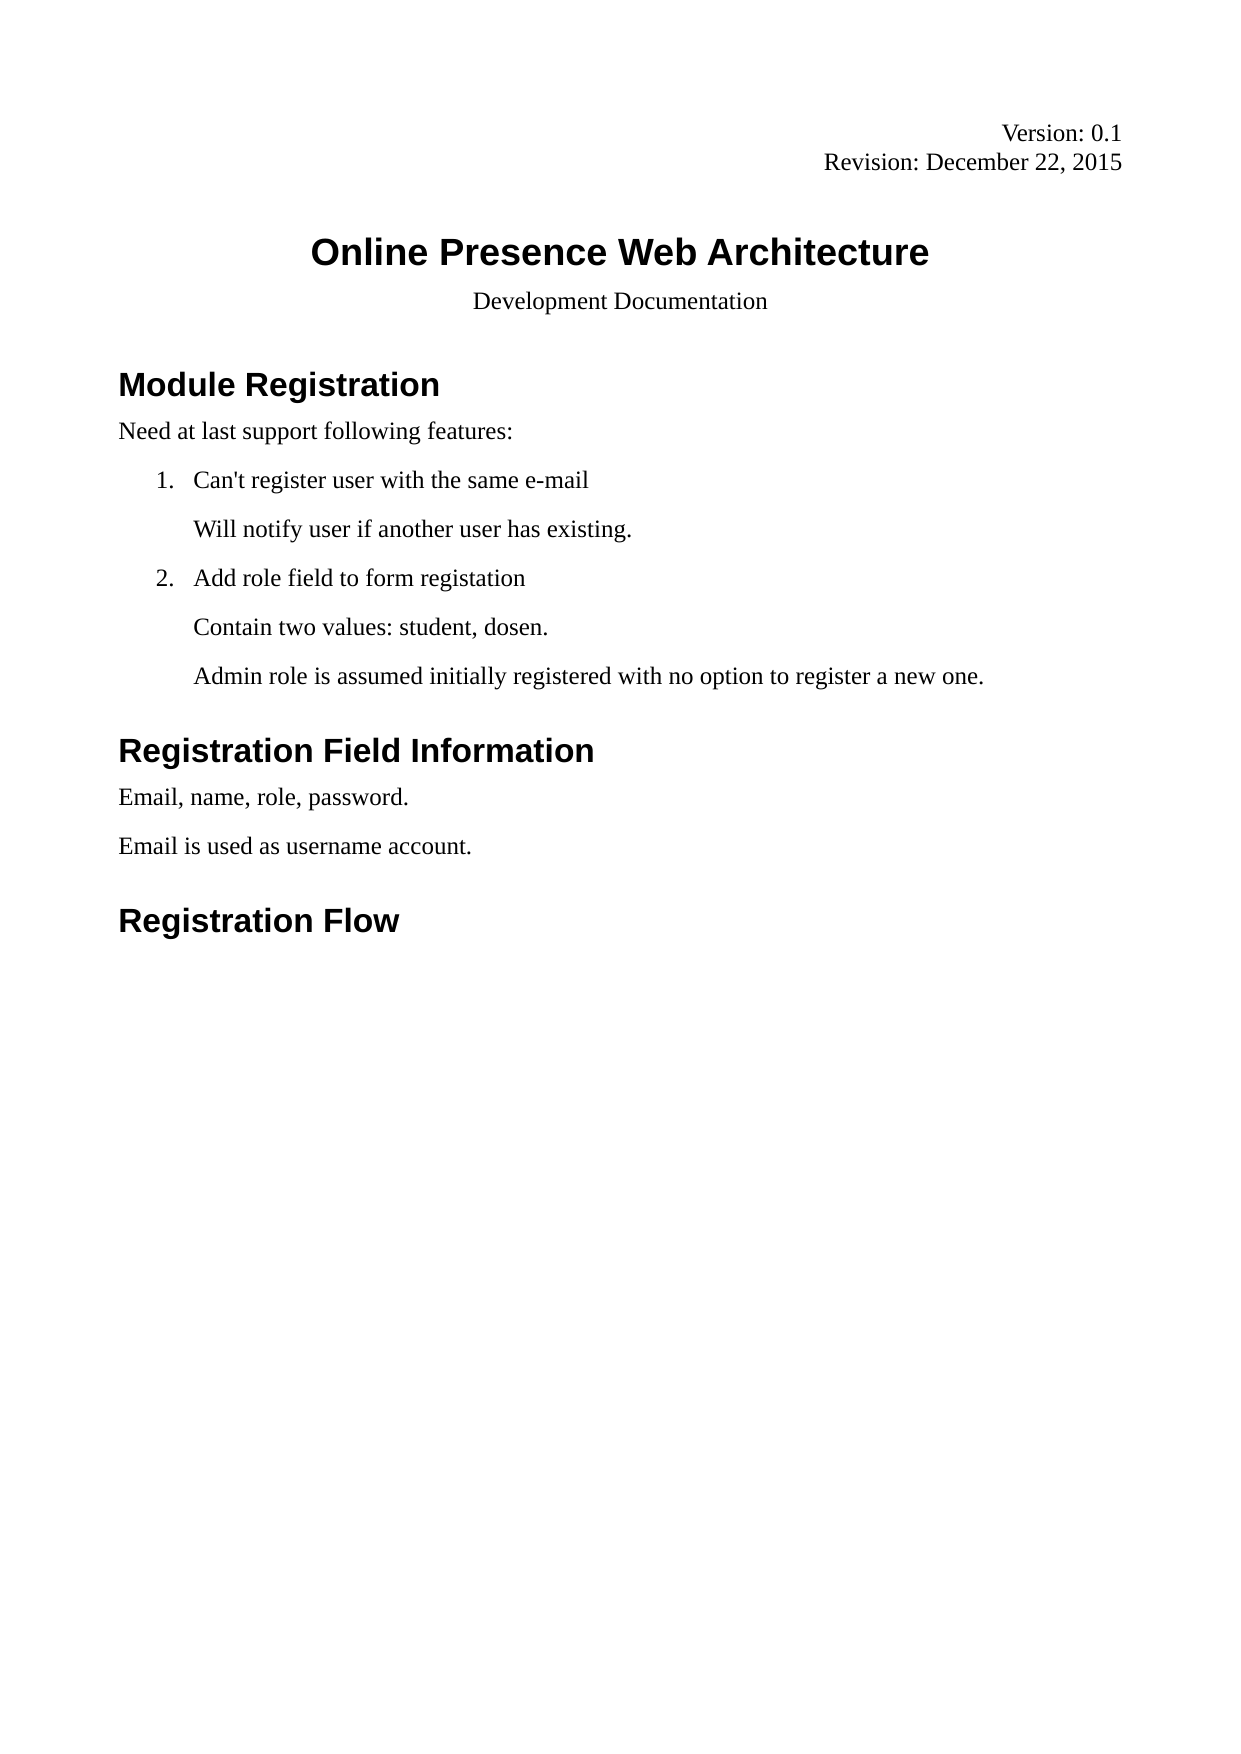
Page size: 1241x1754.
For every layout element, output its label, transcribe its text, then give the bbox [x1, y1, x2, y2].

subtitle Online Presence Web Architecture [118, 230, 1122, 274]
subtitle Module Registration [118, 364, 1122, 403]
text Development Documentation [118, 286, 1122, 315]
list Will notify user if another user has existing. [156, 514, 1122, 543]
text Need at last support following features: [118, 416, 1122, 444]
subtitle Registration Field Information [118, 731, 1122, 769]
list Contain two values: student, dosen. [156, 612, 1122, 641]
list Admin role is assumed initially registered with no option to register a new one. [156, 661, 1122, 690]
list Can't register user with the same e-mail [156, 465, 1122, 493]
text Email, name, role, password. [118, 782, 1122, 811]
subtitle Registration Flow [118, 901, 1122, 940]
text Email is used as username account. [118, 831, 1122, 860]
list Add role field to form registation [156, 563, 1122, 592]
